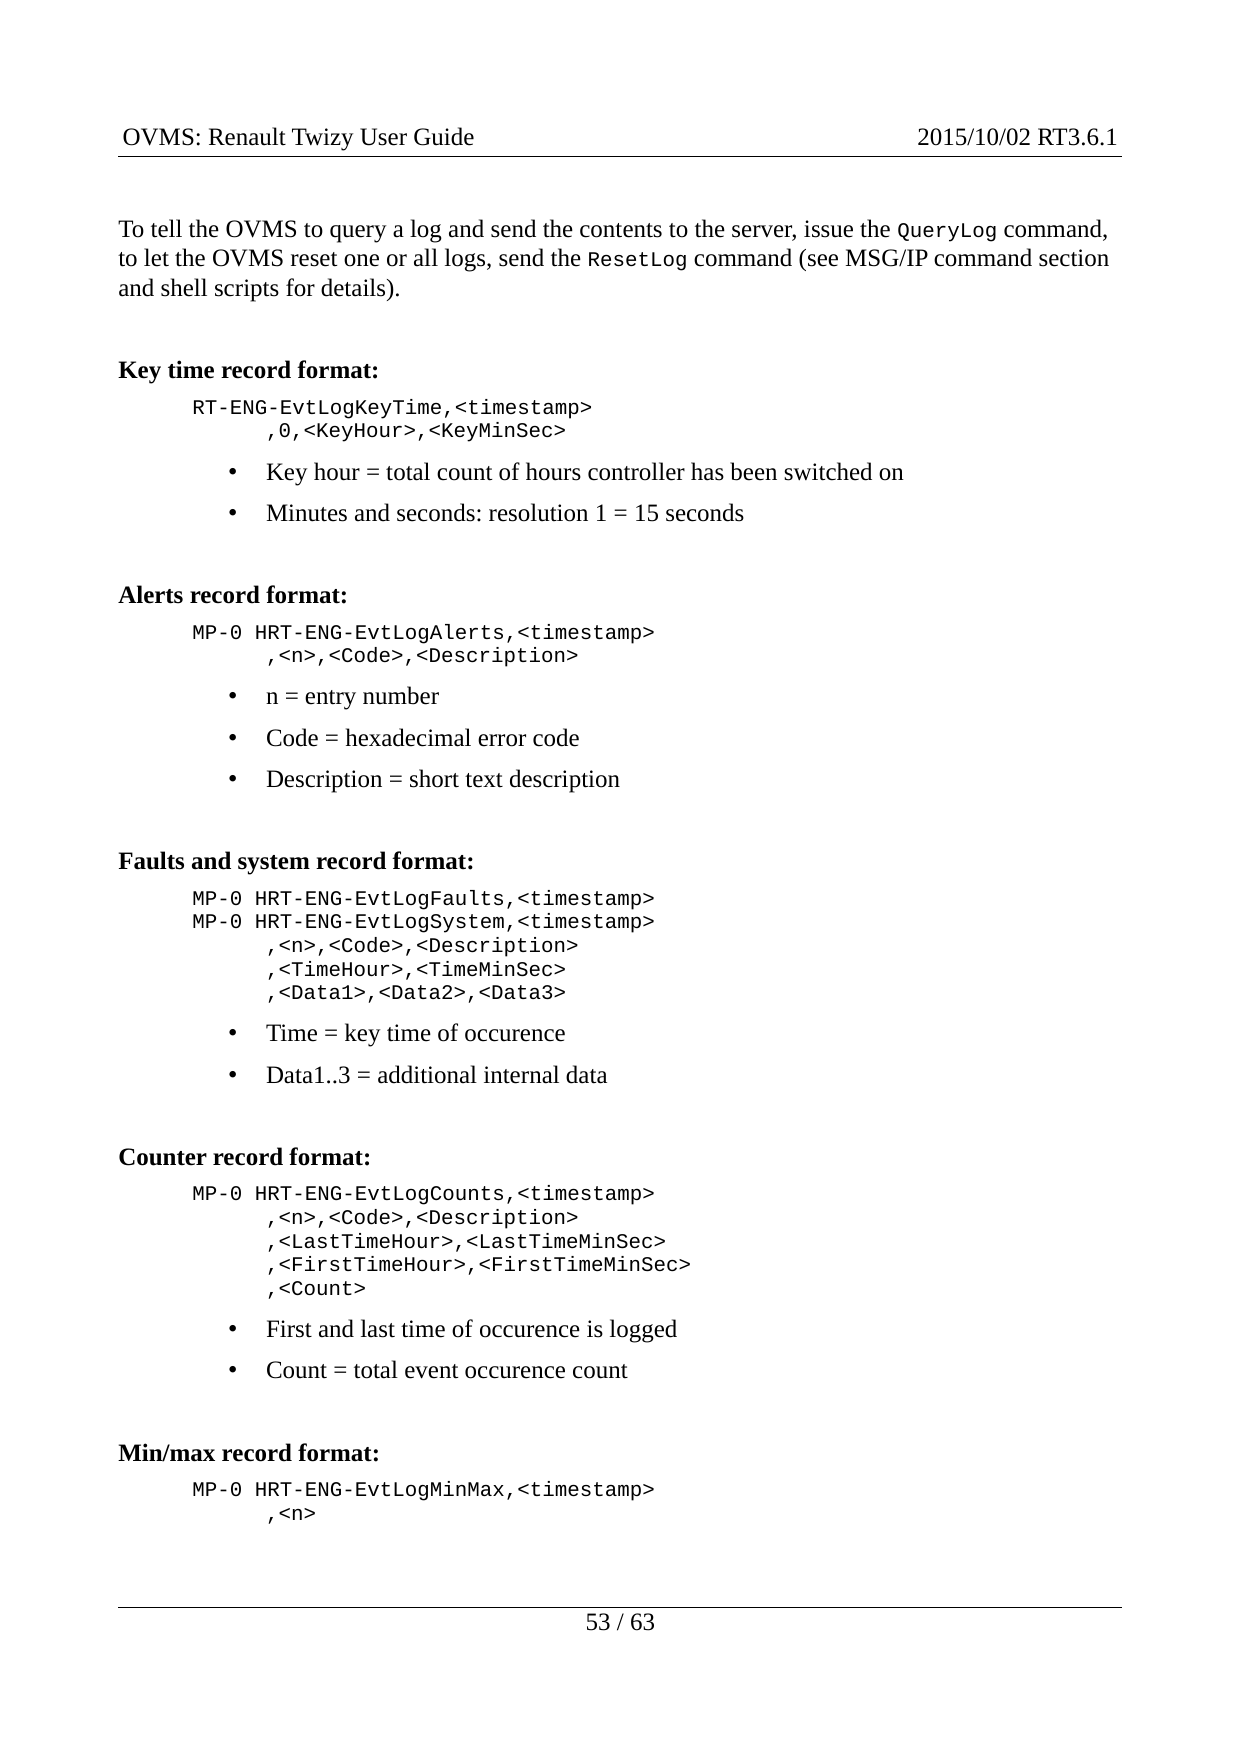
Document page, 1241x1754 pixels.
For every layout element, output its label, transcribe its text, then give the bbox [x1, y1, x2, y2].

list Time = key time of occurence [228, 1018, 1122, 1047]
text Alerts record format: [118, 580, 1122, 609]
text Counter record format: [118, 1142, 1122, 1171]
list Description = short text description [228, 764, 1122, 793]
text MP-0 HRT-ENG-EvtLogCounts,<timestamp> ,<n>,<Code>,<Description> ,<LastTimeHour>,<LastTimeMinSec> ,<FirstTimeHour>,<FirstTimeMinSec> ,<Count> [192, 1183, 1122, 1302]
list Data1..3 = additional internal data [228, 1060, 1122, 1088]
list Code = hexadecimal error code [228, 723, 1122, 751]
text RT-ENG-EvtLogKeyTime,<timestamp> ,0,<KeyHour>,<KeyMinSec> [192, 397, 1122, 444]
text MP-0 HRT-ENG-EvtLogMinMax,<timestamp> ,<n> [192, 1479, 1122, 1526]
list Minutes and seconds: resolution 1 = 15 seconds [228, 498, 1122, 527]
text MP-0 HRT-ENG-EvtLogFaults,<timestamp> MP-0 HRT-ENG-EvtLogSystem,<timestamp> ,<n>,<Code>,<Description> ,<TimeHour>,<TimeMinSec> ,<Data1>,<Data2>,<Data3> [192, 888, 1122, 1006]
text To tell the OVMS to query a log and send the contents to the server, issue the QueryLog command, to let the OVMS reset one or all logs, send the ResetLog command (see MSG/IP command section and shell scripts for details). [118, 214, 1122, 302]
list Count = total event occurence count [228, 1355, 1122, 1384]
list Key hour = total count of hours controller has been switched on [228, 457, 1122, 485]
list First and last time of occurence is logged [228, 1314, 1122, 1343]
text Faults and system record format: [118, 846, 1122, 875]
text Key time record format: [118, 356, 1122, 384]
text Min/max record format: [118, 1438, 1122, 1467]
list n = entry number [228, 681, 1122, 710]
text MP-0 HRT-ENG-EvtLogAlerts,<timestamp> ,<n>,<Code>,<Description> [192, 622, 1122, 669]
